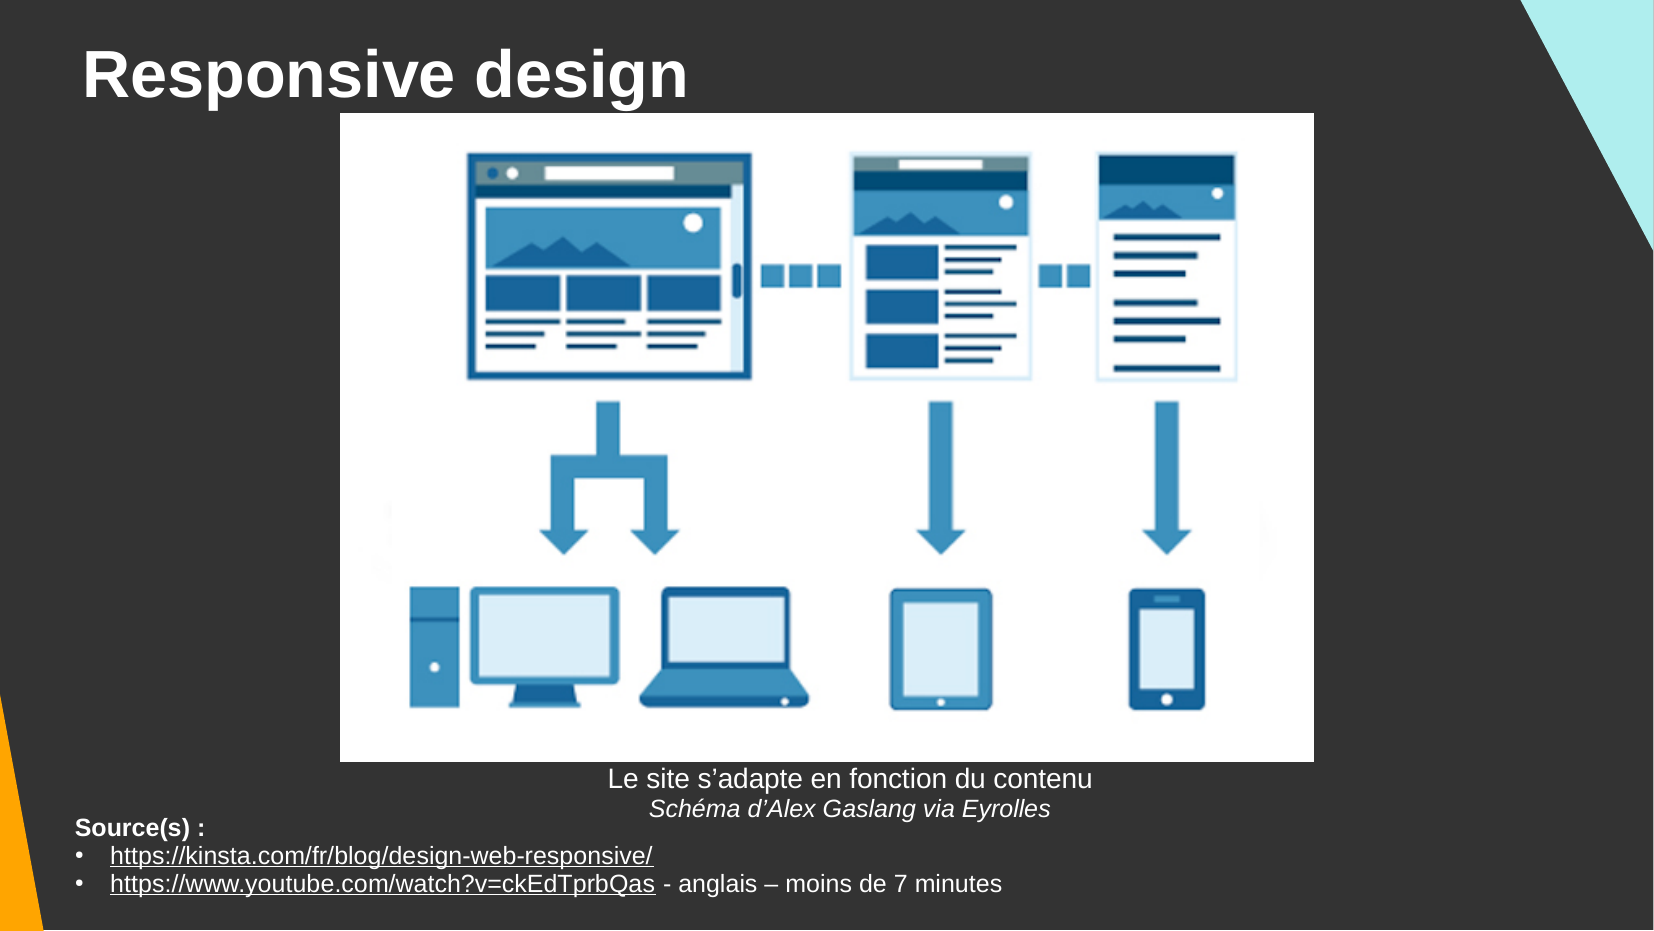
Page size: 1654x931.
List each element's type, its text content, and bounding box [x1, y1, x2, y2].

picture [340, 113, 1314, 762]
text_box Source(s) : https://kinsta.com/fr/blog/design-web-responsive/ https://www.youtube.com/watch?v=ckEdTprbQas - anglais – moins de 7 minutes [60, 806, 1546, 931]
text_box Le site s’adapte en fonction du contenu Schéma d’Alex Gaslang via Eyrolles [413, 755, 1288, 834]
text_box [1520, 0, 1654, 253]
text_box [0, 694, 44, 931]
title Responsive design [82, 37, 1571, 114]
